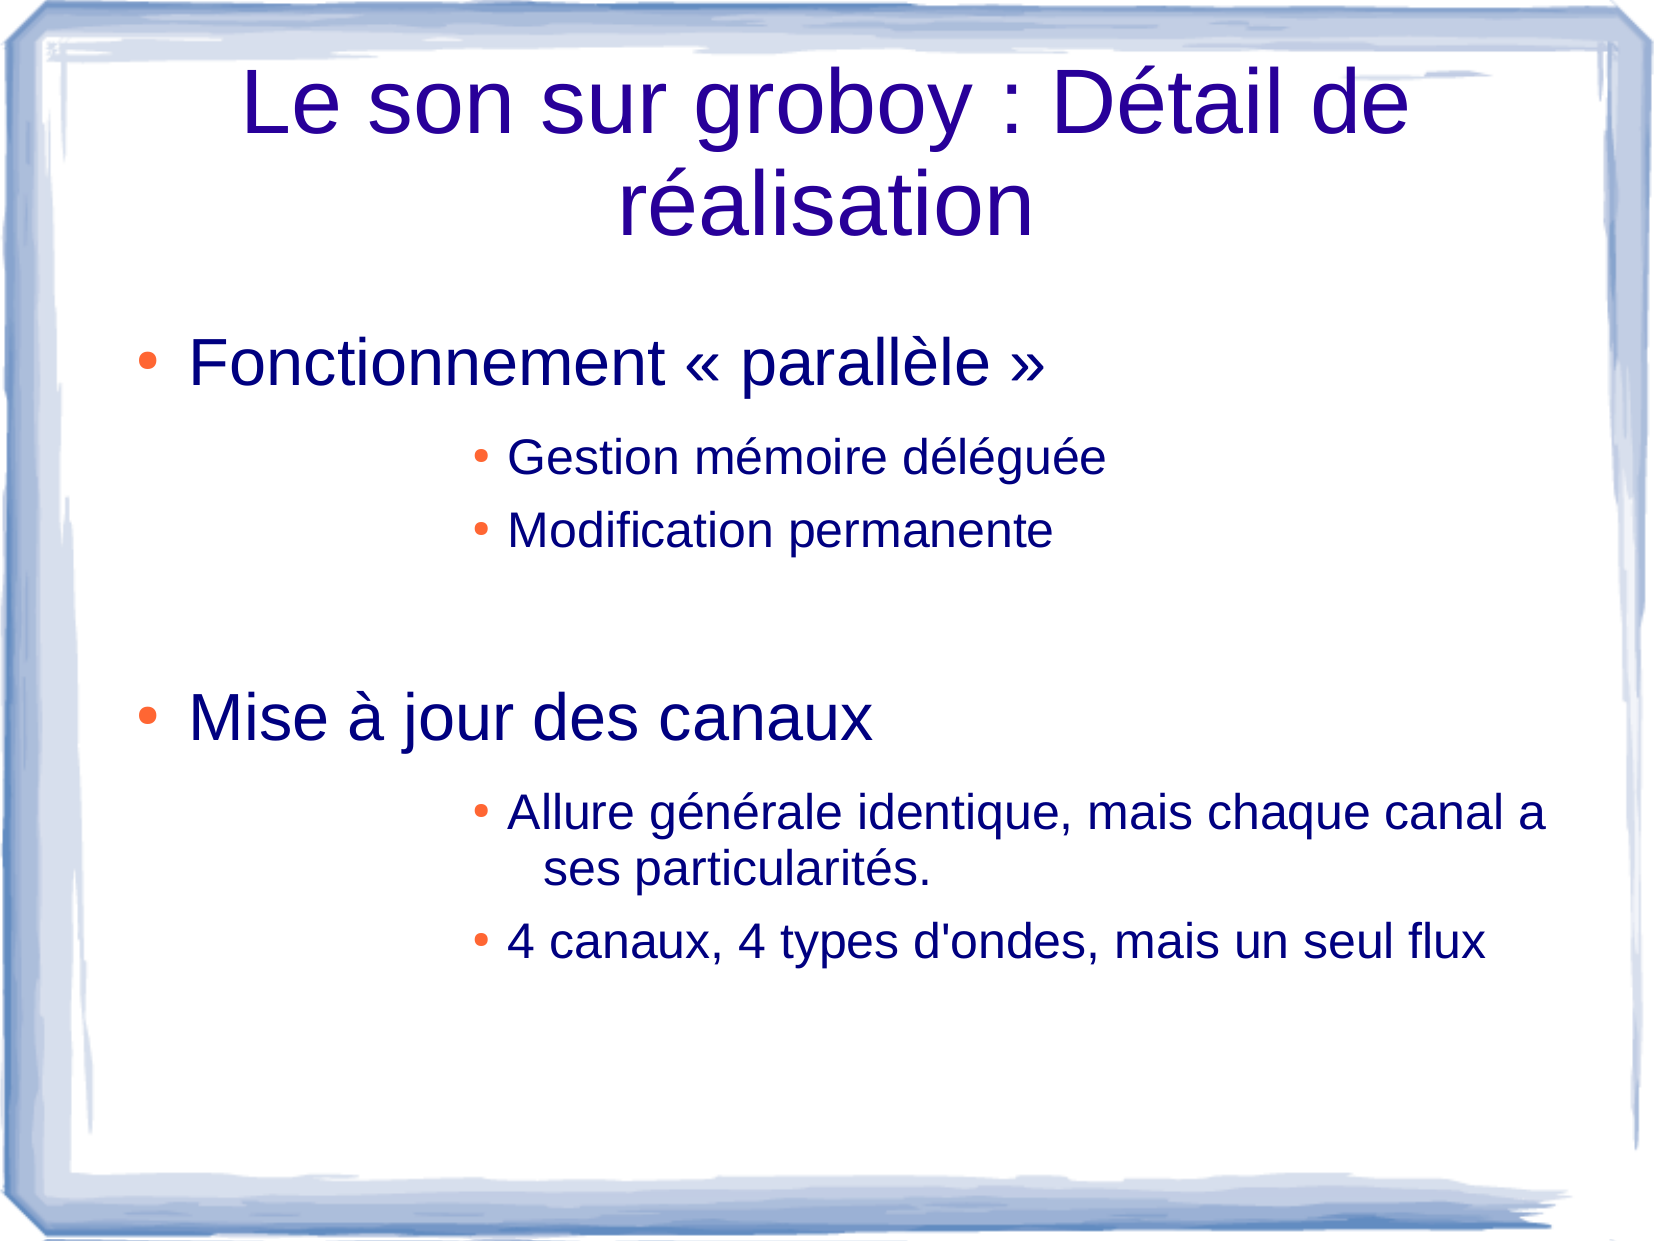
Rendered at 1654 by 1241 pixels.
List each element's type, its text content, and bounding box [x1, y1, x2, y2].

list Fonctionnement « parallèle » Gestion mémoire déléguée Modification permanente Mise à jour des canaux Allure générale identique, mais chaque canal a ses particularités. 4 canaux, 4 types d'ondes, mais un seul flux [118, 324, 1571, 1045]
title Le son sur groboy : Détail de réalisation [82, 49, 1571, 257]
picture [0, 0, 1654, 1241]
